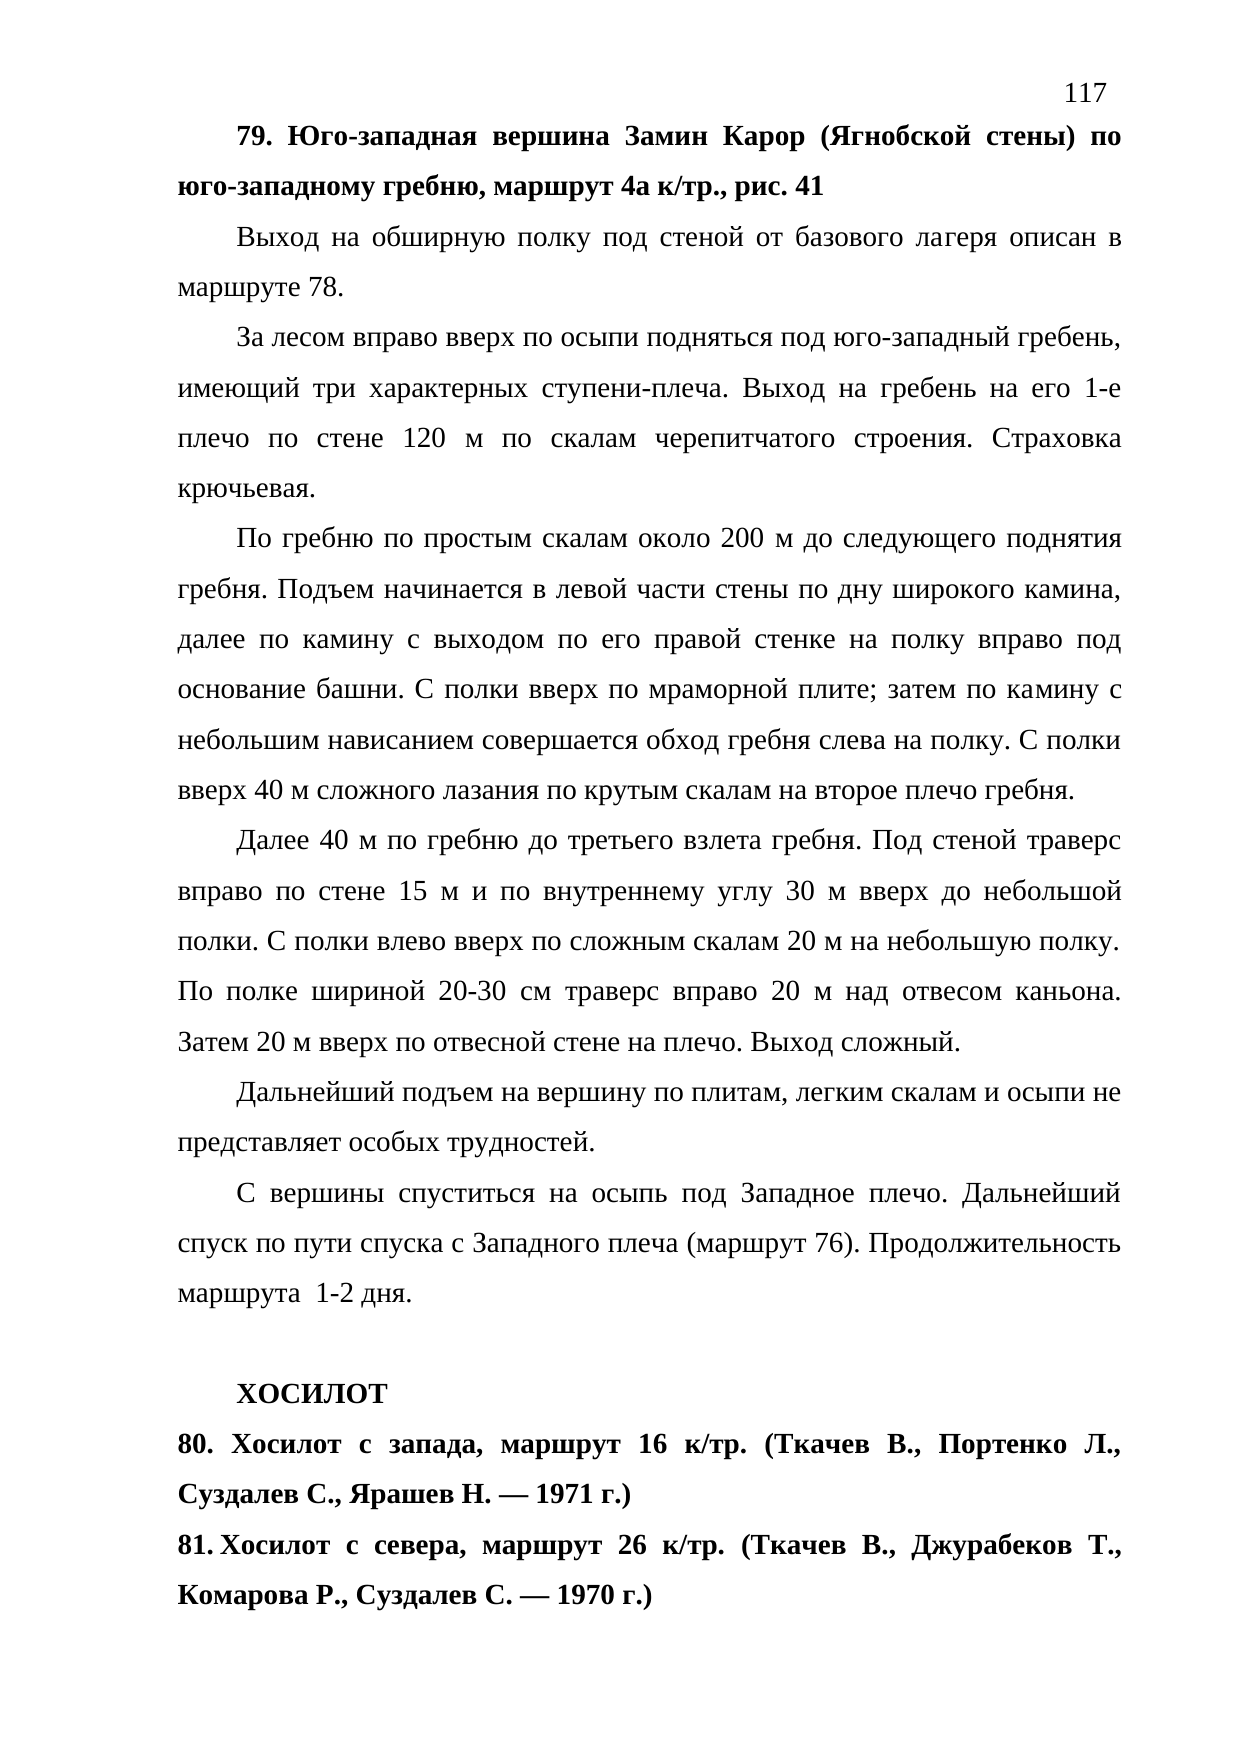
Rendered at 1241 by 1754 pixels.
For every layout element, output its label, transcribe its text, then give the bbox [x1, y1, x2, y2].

text Выход на обширную полку под стеной от базового ла­геря описан в маршруте 78. [177, 219, 1122, 303]
text 79. Юго-западная вершина Замин Карор (Ягнобской стены) по юго-западному гребню, маршрут 4а к/тр., рис. 41 [177, 118, 1122, 202]
text С вершины спуститься на осыпь под Западное плечо. Дальнейший спуск по пути спуска с Западного плеча (маршрут 76). Продолжительность маршрута 1-2 дня. [177, 1175, 1122, 1309]
text За лесом вправо вверх по осыпи подняться под юго-западный гребень, имеющий три характерных ступени-плеча. Выход на гребень на его 1-е плечо по стене 120 м по скалам черепитчатого строения. Страховка крючьевая. [177, 319, 1122, 504]
text 81. Хосилот с севера, маршрут 26 к/тр. (Ткачев В., Джурабеков Т., Комарова Р., Суздалев С. — 1970 г.) [177, 1527, 1122, 1611]
text По гребню по простым скалам около 200 м до следующего поднятия гребня. Подъем начинается в левой части стены по дну широкого камина, далее по камину с выхо­дом по его правой стенке на полку вправо под основание башни. С полки вверх по мраморной плите; затем по ка­мину с небольшим нависанием совершается обход гребня слева на полку. С полки вверх 40 м сложного лазания по крутым скалам на второе плечо гребня. [177, 521, 1122, 806]
text Далее 40 м по гребню до третьего взлета гребня. Под стеной траверс вправо по стене 15 м и по внутреннему углу 30 м вверх до небольшой полки. С полки влево вверх по сложным скалам 20 м на небольшую полку. По полке шириной 20-30 см траверс вправо 20 м над отве­сом каньона. Затем 20 м вверх по отвесной стене на пле­чо. Выход сложный. [177, 822, 1122, 1057]
text ХОСИЛОТ [177, 1376, 1122, 1409]
text Дальнейший подъем на вершину по плитам, легким скалам и осыпи не представляет особых трудностей. [177, 1074, 1122, 1158]
text 80. Хосилот с запада, маршрут 16 к/тр. (Ткачев В., Портенко Л., Суздалев С., Ярашев Н. — 1971 г.) [177, 1426, 1122, 1510]
